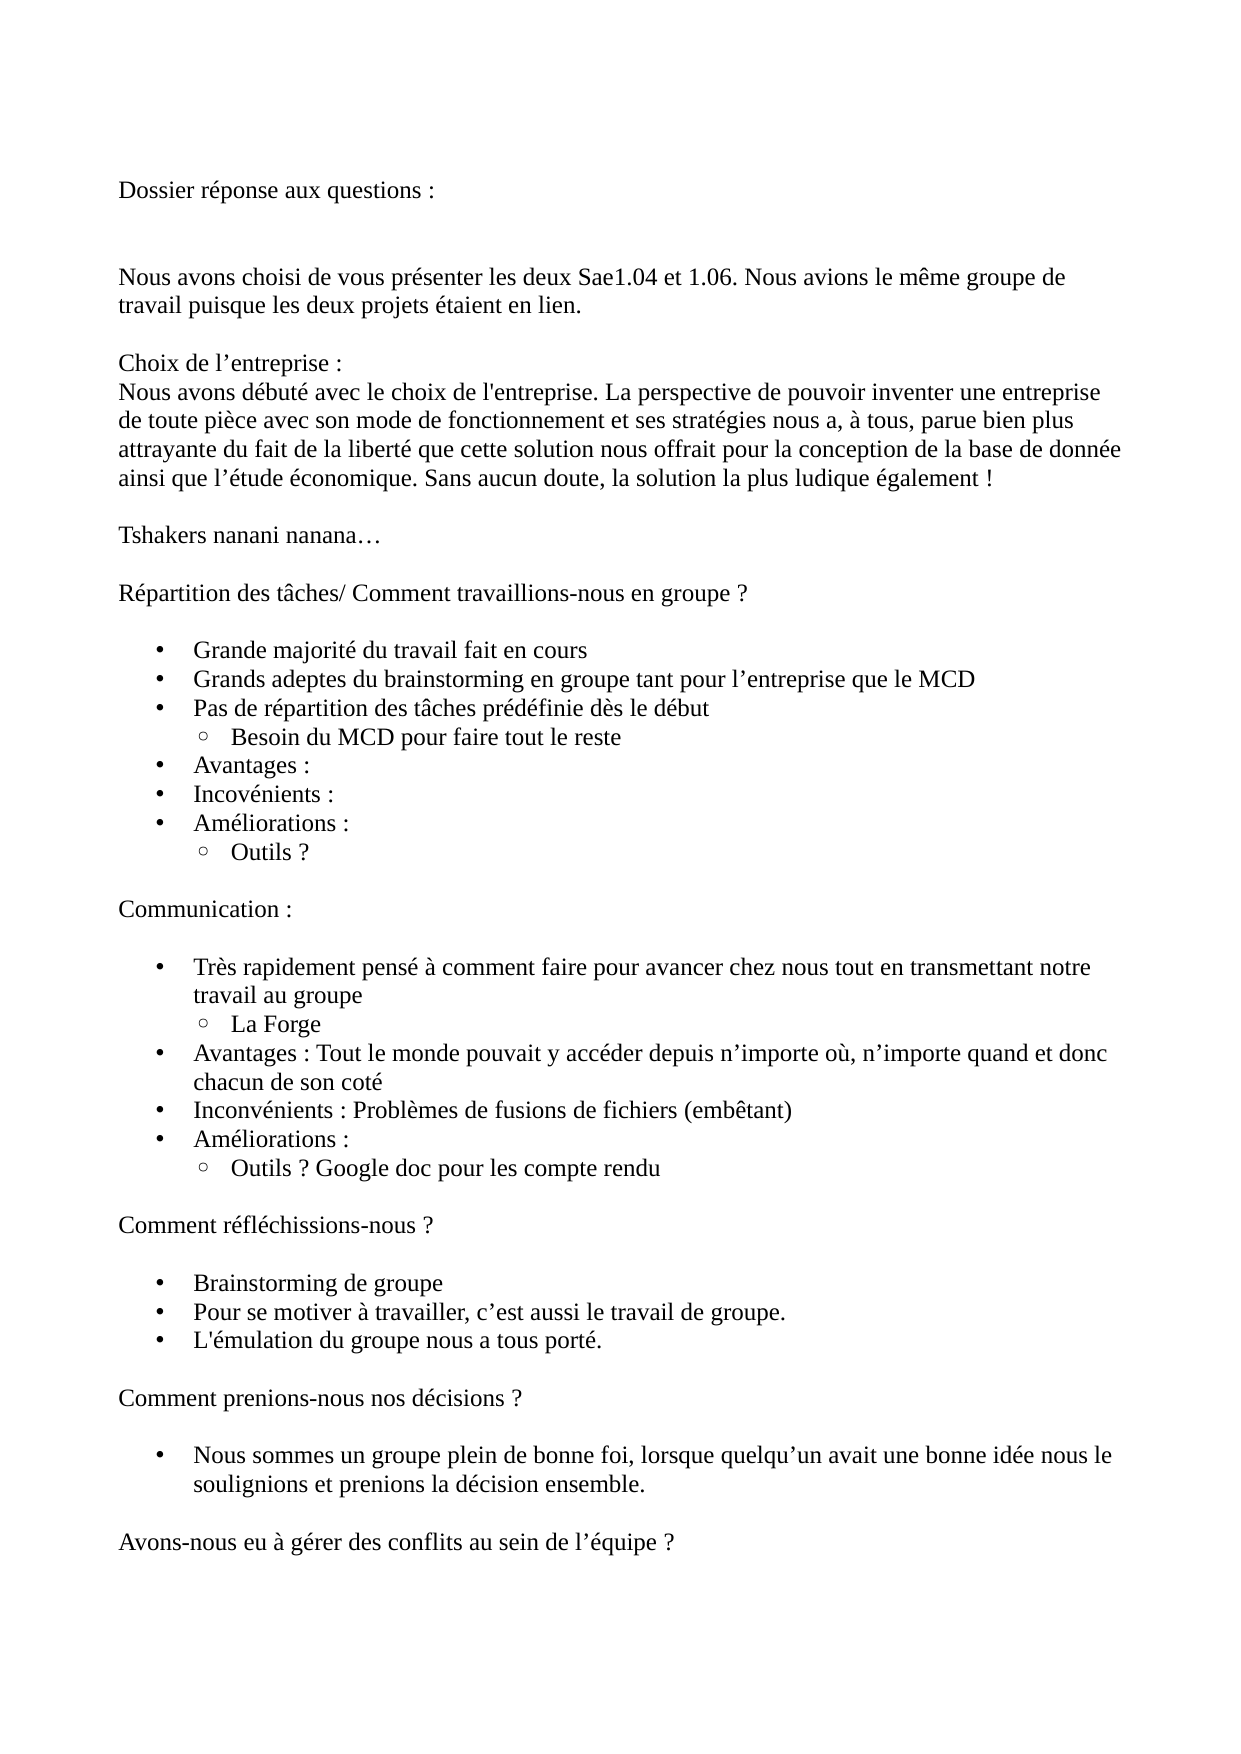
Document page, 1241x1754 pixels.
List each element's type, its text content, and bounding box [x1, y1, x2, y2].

list Pour se motiver à travailler, c’est aussi le travail de groupe. [156, 1297, 1122, 1326]
text Communication : [118, 894, 1122, 923]
list L'émulation du groupe nous a tous porté. [156, 1326, 1122, 1354]
list Très rapidement pensé à comment faire pour avancer chez nous tout en transmettant notre travail au groupe [156, 952, 1122, 1009]
text Choix de l’entreprise : [118, 348, 1122, 377]
list Outils ? [193, 837, 1122, 866]
list La Forge [193, 1009, 1122, 1038]
text Nous avons débuté avec le choix de l'entreprise. La perspective de pouvoir inventer une entreprise de toute pièce avec son mode de fonctionnement et ses stratégies nous a, à tous, parue bien plus attrayante du fait de la liberté que cette solution nous offrait pour la conception de la base de donnée ainsi que l’étude économique. Sans aucun doute, la solution la plus ludique également ! [118, 377, 1122, 492]
list Grands adeptes du brainstorming en groupe tant pour l’entreprise que le MCD [156, 664, 1122, 693]
list Grande majorité du travail fait en cours [156, 636, 1122, 664]
list Brainstorming de groupe [156, 1268, 1122, 1297]
list Améliorations : [156, 1124, 1122, 1153]
text Comment prenions-nous nos décisions ? [118, 1383, 1122, 1412]
list Pas de répartition des tâches prédéfinie dès le début [156, 693, 1122, 722]
list Avantages : Tout le monde pouvait y accéder depuis n’importe où, n’importe quand et donc chacun de son coté [156, 1038, 1122, 1096]
list Avantages : [156, 751, 1122, 779]
text Avons-nous eu à gérer des conflits au sein de l’équipe ? [118, 1527, 1122, 1556]
list Besoin du MCD pour faire tout le reste [193, 722, 1122, 751]
list Outils ? Google doc pour les compte rendu [193, 1153, 1122, 1182]
list Incovénients : [156, 779, 1122, 808]
text Nous avons choisi de vous présenter les deux Sae1.04 et 1.06. Nous avions le même groupe de travail puisque les deux projets étaient en lien. [118, 262, 1122, 319]
text Dossier réponse aux questions : [118, 176, 1122, 204]
list Inconvénients : Problèmes de fusions de fichiers (embêtant) [156, 1096, 1122, 1124]
text Comment réfléchissions-nous ? [118, 1211, 1122, 1239]
text Tshakers nanani nanana… [118, 521, 1122, 549]
list Nous sommes un groupe plein de bonne foi, lorsque quelqu’un avait une bonne idée nous le soulignions et prenions la décision ensemble. [156, 1441, 1122, 1498]
list Améliorations : [156, 808, 1122, 837]
text Répartition des tâches/ Comment travaillions-nous en groupe ? [118, 578, 1122, 607]
